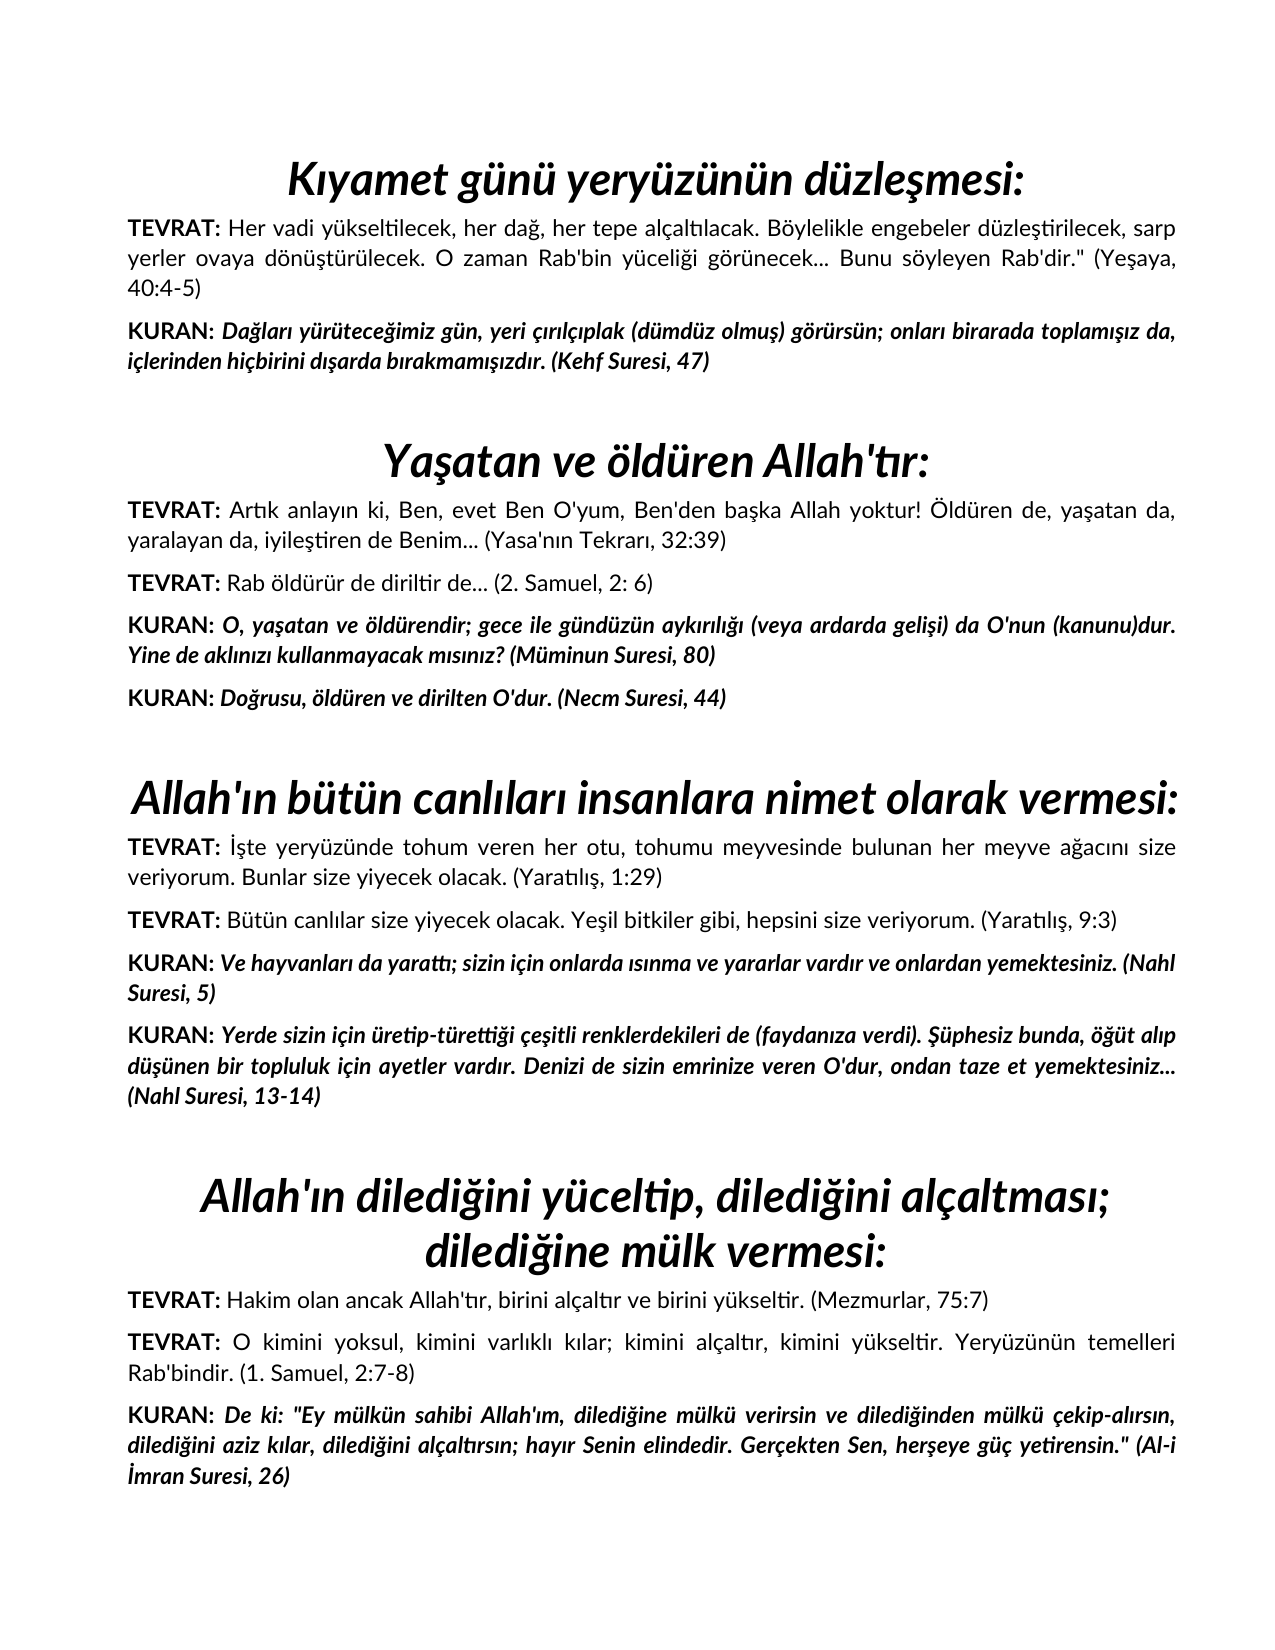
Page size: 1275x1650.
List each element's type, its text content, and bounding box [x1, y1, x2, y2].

text TEVRAT: Rab öldürür de diriltir de... (2. Samuel, 2: 6) [127, 568, 1177, 596]
text KURAN: Dağları yürüteceğimiz gün, yeri çırılçıplak (dümdüz olmuş) görürsün; onları birarada toplamışız da, içlerinden hiçbirini dışarda bırakmamışızdır. (Kehf Suresi, 47) [127, 316, 1177, 374]
text TEVRAT: Her vadi yükseltilecek, her dağ, her tepe alçaltılacak. Böylelikle engebeler düzleştirilecek, sarp yerler ovaya dönüştürülecek. O zaman Rab'bin yüceliği görünecek... Bunu söyleyen Rab'dir." (Yeşaya, 40:4-5) [127, 213, 1177, 301]
text TEVRAT: İşte yeryüzünde tohum veren her otu, tohumu meyvesinde bulunan her meyve ağacını size veriyorum. Bunlar size yiyecek olacak. (Yaratılış, 1:29) [127, 833, 1177, 890]
text KURAN: Yerde sizin için üretip-türettiği çeşitli renklerdekileri de (faydanıza verdi). Şüphesiz bunda, öğüt alıp düşünen bir topluluk için ayetler vardır. Denizi de sizin emrinize veren O'dur, ondan taze et yemektesiniz... (Nahl Suresi, 13-14) [127, 1021, 1177, 1109]
text KURAN: O, yaşatan ve öldürendir; gece ile gündüzün aykırılığı (veya ardarda gelişi) da O'nun (kanunu)dur. Yine de aklınızı kullanmayacak mısınız? (Müminun Suresi, 80) [127, 611, 1177, 669]
text TEVRAT: Hakim olan ancak Allah'tır, birini alçaltır ve birini yükseltir. (Mezmurlar, 75:7) [127, 1285, 1177, 1313]
subtitle Yaşatan ve öldüren Allah'tır: [112, 432, 1200, 487]
text TEVRAT: Artık anlayın ki, Ben, evet Ben O'yum, Ben'den başka Allah yoktur! Öldüren de, yaşatan da, yaralayan da, iyileştiren de Benim... (Yasa'nın Tekrarı, 32:39) [127, 495, 1177, 553]
text KURAN: De ki: "Ey mülkün sahibi Allah'ım, dilediğine mülkü verirsin ve dilediğinden mülkü çekip-alırsın, dilediğini aziz kılar, dilediğini alçaltırsın; hayır Senin elindedir. Gerçekten Sen, herşeye güç yetirensin." (Al-i İmran Suresi, 26) [127, 1401, 1177, 1489]
subtitle Kıyamet günü yeryüzünün düzleşmesi: [112, 150, 1200, 205]
subtitle Allah'ın bütün canlıları insanlara nimet olarak vermesi: [112, 769, 1200, 824]
text KURAN: Ve hayvanları da yarattı; sizin için onlarda ısınma ve yararlar vardır ve onlardan yemektesiniz. (Nahl Suresi, 5) [127, 948, 1177, 1006]
text TEVRAT: O kimini yoksul, kimini varlıklı kılar; kimini alçaltır, kimini yükseltir. Yeryüzünün temelleri Rab'bindir. (1. Samuel, 2:7-8) [127, 1328, 1177, 1386]
subtitle Allah'ın dilediğini yüceltip, dilediğini alçaltması; dilediğine mülk vermesi: [112, 1167, 1200, 1277]
text TEVRAT: Bütün canlılar size yiyecek olacak. Yeşil bitkiler gibi, hepsini size veriyorum. (Yaratılış, 9:3) [127, 906, 1177, 933]
text KURAN: Doğrusu, öldüren ve dirilten O'dur. (Necm Suresi, 44) [127, 684, 1177, 711]
